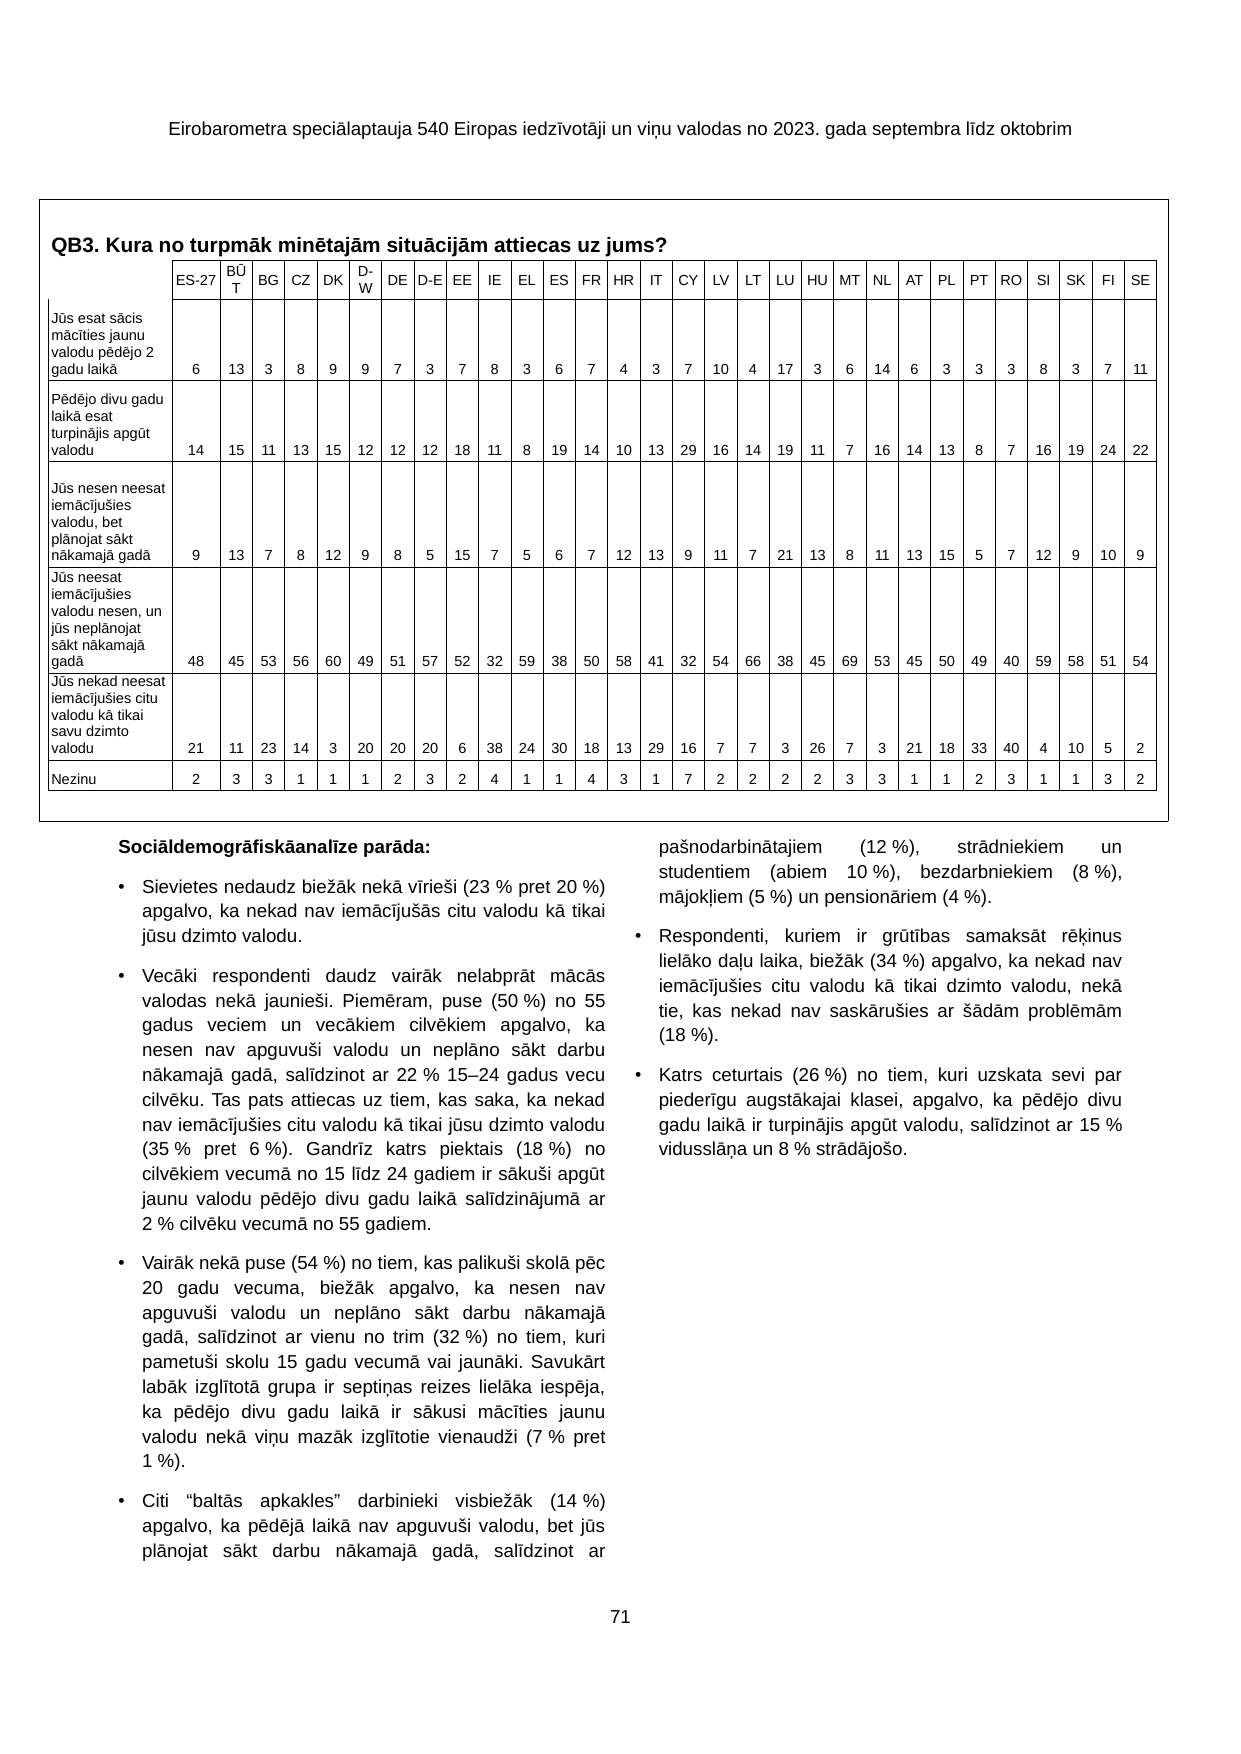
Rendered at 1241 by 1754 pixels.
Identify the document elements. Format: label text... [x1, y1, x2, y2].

table_cell 8 [964, 381, 995, 461]
table_cell 5 [415, 462, 446, 567]
table_cell 69 [834, 568, 866, 673]
text [40, 200, 1168, 821]
table_cell ES-27 [173, 261, 220, 299]
table_cell 38 [479, 674, 511, 759]
table_cell 6 [447, 674, 478, 759]
table_cell 15 [221, 381, 252, 461]
table_cell 11 [802, 381, 833, 461]
table_cell 41 [641, 568, 672, 673]
table_cell 20 [382, 674, 414, 759]
table_cell 53 [867, 568, 898, 673]
table_cell 7 [576, 462, 607, 567]
table_cell 3 [512, 300, 543, 380]
table_cell 59 [1028, 568, 1059, 673]
table_cell D-W [350, 261, 381, 299]
table_cell 6 [834, 300, 866, 380]
table_cell 6 [899, 300, 930, 380]
list Respondenti, kuriem ir grūtības samaksāt rēķinus lielāko daļu laika, biežāk (34 %) apgalvo, ka nekad nav iemācījušies citu valodu kā tikai dzimto valodu, nekā tie, kas nekad nav saskārušies ar šādām problēmām (18 %). [635, 925, 1122, 1046]
table_cell 16 [867, 381, 898, 461]
table_cell 13 [931, 381, 963, 461]
table_cell 3 [867, 674, 898, 759]
table_cell [48, 260, 172, 299]
table_cell 6 [544, 462, 575, 567]
table_cell 56 [285, 568, 317, 673]
table_cell 8 [834, 462, 866, 567]
table_cell 7 [738, 462, 769, 567]
table_cell EE [447, 261, 478, 299]
table_cell 3 [253, 761, 284, 790]
table_cell DE [382, 261, 414, 299]
table_cell 12 [608, 462, 640, 567]
table_cell 49 [964, 568, 995, 673]
table_cell 7 [834, 381, 866, 461]
table_cell 11 [1125, 300, 1156, 380]
table_cell 29 [641, 674, 672, 759]
table_cell 14 [576, 381, 607, 461]
table_cell 7 [834, 674, 866, 759]
table_cell 8 [479, 300, 511, 380]
table_cell 15 [931, 462, 963, 567]
table_cell 9 [350, 462, 381, 567]
table_cell 3 [415, 761, 446, 790]
table_cell FR [576, 261, 607, 299]
table_cell 14 [173, 381, 220, 461]
table_cell 14 [867, 300, 898, 380]
table_cell 2 [447, 761, 478, 790]
table_cell 13 [285, 381, 317, 461]
table_cell 2 [1125, 674, 1156, 759]
table_cell 3 [1093, 761, 1124, 790]
table_cell 2 [1125, 761, 1156, 790]
table_cell 45 [802, 568, 833, 673]
table_cell 1 [1060, 761, 1092, 790]
table_cell 3 [221, 761, 252, 790]
table_cell 13 [802, 462, 833, 567]
table_cell 15 [318, 381, 349, 461]
table_cell 20 [415, 674, 446, 759]
table_cell 14 [285, 674, 317, 759]
table_cell LT [738, 261, 769, 299]
table_cell SE [1125, 261, 1156, 299]
table_cell 9 [318, 300, 349, 380]
table_cell 3 [867, 761, 898, 790]
table_cell 7 [382, 300, 414, 380]
table_cell PL [931, 261, 963, 299]
table_cell 59 [512, 568, 543, 673]
table_cell 3 [834, 761, 866, 790]
table_cell 40 [996, 568, 1027, 673]
table_cell 45 [899, 568, 930, 673]
text Sociāldemogrāfiskāanalīze parāda: [118, 822, 605, 858]
table_cell 2 [770, 761, 801, 790]
table_cell 3 [996, 761, 1027, 790]
table_cell 1 [1028, 761, 1059, 790]
table_cell 11 [221, 674, 252, 759]
table_cell D-E [415, 261, 446, 299]
table_cell 14 [738, 381, 769, 461]
table_cell Jūs nekad neesat iemācījušies citu valodu kā tikai savu dzimto valodu [49, 674, 172, 759]
table_cell LU [770, 261, 801, 299]
table_cell 13 [221, 462, 252, 567]
table_cell 1 [899, 761, 930, 790]
table_cell 8 [285, 462, 317, 567]
table_cell 4 [576, 761, 607, 790]
table_cell HU [802, 261, 833, 299]
table_cell EL [512, 261, 543, 299]
table_cell MT [834, 261, 866, 299]
table_cell 3 [1060, 300, 1092, 380]
table_cell 10 [1093, 462, 1124, 567]
table_cell 3 [318, 674, 349, 759]
table_cell 1 [318, 761, 349, 790]
table_cell ES [544, 261, 575, 299]
table_cell 32 [673, 568, 704, 673]
table_cell 10 [1060, 674, 1092, 759]
table_cell PT [964, 261, 995, 299]
table_cell 49 [350, 568, 381, 673]
list pašnodarbinātajiem (12 %), strādniekiem un studentiem (abiem 10 %), bezdarbniekiem (8 %), mājokļiem (5 %) un pensionāriem (4 %). [635, 822, 1122, 907]
table_cell 45 [221, 568, 252, 673]
table_cell 26 [802, 674, 833, 759]
table_cell SK [1060, 261, 1092, 299]
table_cell 7 [673, 761, 704, 790]
table_cell 30 [544, 674, 575, 759]
table_cell 38 [544, 568, 575, 673]
table_cell 7 [705, 674, 737, 759]
table_cell BG [253, 261, 284, 299]
table_cell 2 [173, 761, 220, 790]
table_cell 1 [512, 761, 543, 790]
table_cell 14 [899, 381, 930, 461]
table_cell 1 [641, 761, 672, 790]
table_cell Jūs esat sācis mācīties jaunu valodu pēdējo 2 gadu laikā [49, 299, 172, 380]
table_cell 3 [641, 300, 672, 380]
table_cell 3 [802, 300, 833, 380]
table_cell 19 [770, 381, 801, 461]
table_cell 10 [608, 381, 640, 461]
table_cell 7 [673, 300, 704, 380]
list Sievietes nedaudz biežāk nekā vīrieši (23 % pret 20 %) apgalvo, ka nekad nav iemācījušās citu valodu kā tikai jūsu dzimto valodu. [118, 875, 605, 947]
table_cell 22 [1125, 381, 1156, 461]
table_cell 9 [1125, 462, 1156, 567]
table_cell 58 [1060, 568, 1092, 673]
table_cell 50 [931, 568, 963, 673]
table_cell 19 [1060, 381, 1092, 461]
table_cell CZ [285, 261, 317, 299]
table_cell 7 [479, 462, 511, 567]
list Katrs ceturtais (26 %) no tiem, kuri uzskata sevi par piederīgu augstākajai klasei, apgalvo, ka pēdējo divu gadu laikā ir turpinājis apgūt valodu, salīdzinot ar 15 % vidusslāņa un 8 % strādājošo. [635, 1064, 1122, 1160]
table_cell 4 [1028, 674, 1059, 759]
table_cell 60 [318, 568, 349, 673]
table_cell 52 [447, 568, 478, 673]
table_cell 38 [770, 568, 801, 673]
table_cell 33 [964, 674, 995, 759]
table_cell 53 [253, 568, 284, 673]
table_cell 11 [479, 381, 511, 461]
table_cell 54 [1125, 568, 1156, 673]
table_cell LV [705, 261, 737, 299]
table_cell HR [608, 261, 640, 299]
table_cell 8 [512, 381, 543, 461]
table_cell 4 [479, 761, 511, 790]
table_cell 9 [673, 462, 704, 567]
table_cell 5 [512, 462, 543, 567]
table_cell 16 [673, 674, 704, 759]
table_cell 13 [641, 462, 672, 567]
table_cell 6 [544, 300, 575, 380]
table_cell AT [899, 261, 930, 299]
table_header QB3. Kura no turpmāk minētajām situācijām attiecas uz jums? [48, 229, 1156, 260]
table_cell 3 [253, 300, 284, 380]
table_cell CY [673, 261, 704, 299]
table_cell 8 [285, 300, 317, 380]
table_cell 18 [931, 674, 963, 759]
table_cell Nezinu [49, 761, 172, 790]
table_cell 23 [253, 674, 284, 759]
table_cell 51 [382, 568, 414, 673]
table_cell 3 [770, 674, 801, 759]
table_cell 18 [447, 381, 478, 461]
table_cell 48 [173, 568, 220, 673]
table_cell RO [996, 261, 1027, 299]
table_cell 51 [1093, 568, 1124, 673]
table_cell Jūs neesat iemācījušies valodu nesen, un jūs neplānojat sākt nākamajā gadā [49, 568, 172, 673]
table_cell 16 [705, 381, 737, 461]
table_cell 7 [253, 462, 284, 567]
table_cell 29 [673, 381, 704, 461]
table_cell 3 [415, 300, 446, 380]
table_cell 13 [899, 462, 930, 567]
table_cell 21 [899, 674, 930, 759]
table_cell 11 [253, 381, 284, 461]
list Vairāk nekā puse (54 %) no tiem, kas palikuši skolā pēc 20 gadu vecuma, biežāk apgalvo, ka nesen nav apguvuši valodu un neplāno sākt darbu nākamajā gadā, salīdzinot ar vienu no trim (32 %) no tiem, kuri pametuši skolu 15 gadu vecumā vai jaunāki. Savukārt labāk izglītotā grupa ir septiņas reizes lielāka iespēja, ka pēdējo divu gadu laikā ir sākusi mācīties jaunu valodu nekā viņu mazāk izglītotie vienaudži (7 % pret 1 %). [118, 1252, 605, 1472]
table_cell 19 [544, 381, 575, 461]
table_cell 5 [1093, 674, 1124, 759]
table_cell 40 [996, 674, 1027, 759]
table_cell 7 [447, 300, 478, 380]
table_cell 9 [173, 462, 220, 567]
table_cell 13 [221, 300, 252, 380]
table_cell 12 [350, 381, 381, 461]
table_cell 2 [964, 761, 995, 790]
table_cell 1 [285, 761, 317, 790]
table_cell 54 [705, 568, 737, 673]
table_cell 7 [576, 300, 607, 380]
table_cell 24 [512, 674, 543, 759]
table_cell SI [1028, 261, 1059, 299]
table_cell 1 [931, 761, 963, 790]
table_cell Jūs nesen neesat iemācījušies valodu, bet plānojat sākt nākamajā gadā [49, 462, 172, 567]
table_cell 18 [576, 674, 607, 759]
table_cell 2 [802, 761, 833, 790]
list [635, 177, 1122, 198]
table_cell 24 [1093, 381, 1124, 461]
table_cell 3 [964, 300, 995, 380]
table_cell DK [318, 261, 349, 299]
table_cell NL [867, 261, 898, 299]
list Citi “baltās apkakles” darbinieki visbiežāk (14 %) apgalvo, ka pēdējā laikā nav apguvuši valodu, bet jūs plānojat sākt darbu nākamajā gadā, salīdzinot ar [118, 1490, 605, 1561]
table_cell 13 [641, 381, 672, 461]
table_cell 7 [996, 381, 1027, 461]
table_cell 57 [415, 568, 446, 673]
table_cell 21 [770, 462, 801, 567]
table_cell 20 [350, 674, 381, 759]
table_cell 8 [382, 462, 414, 567]
table_cell 10 [705, 300, 737, 380]
table_cell 4 [608, 300, 640, 380]
table_cell 13 [608, 674, 640, 759]
table_cell 16 [1028, 381, 1059, 461]
table_cell 2 [738, 761, 769, 790]
table_cell 3 [931, 300, 963, 380]
table_cell 2 [705, 761, 737, 790]
table_cell 7 [1093, 300, 1124, 380]
table_cell 12 [1028, 462, 1059, 567]
table_cell 11 [867, 462, 898, 567]
table_cell 12 [318, 462, 349, 567]
table_cell 32 [479, 568, 511, 673]
table_cell 3 [608, 761, 640, 790]
table_cell 8 [1028, 300, 1059, 380]
table_cell 17 [770, 300, 801, 380]
table_cell IT [641, 261, 672, 299]
table_cell 5 [964, 462, 995, 567]
table_cell 3 [996, 300, 1027, 380]
table_cell 11 [705, 462, 737, 567]
table_cell 12 [415, 381, 446, 461]
table_cell 21 [173, 674, 220, 759]
table_cell 9 [350, 300, 381, 380]
table_cell BŪT [221, 261, 252, 299]
table_cell 15 [447, 462, 478, 567]
table_cell 66 [738, 568, 769, 673]
table_cell 4 [738, 300, 769, 380]
table_cell 1 [350, 761, 381, 790]
table_cell 58 [608, 568, 640, 673]
table_cell 9 [1060, 462, 1092, 567]
table_cell 7 [996, 462, 1027, 567]
table_cell 50 [576, 568, 607, 673]
table_cell 2 [382, 761, 414, 790]
table_cell 7 [738, 674, 769, 759]
text [39, 177, 1168, 199]
table_cell 12 [382, 381, 414, 461]
table_cell IE [479, 261, 511, 299]
table_cell Pēdējo divu gadu laikā esat turpinājis apgūt valodu [49, 381, 172, 461]
table_cell FI [1093, 261, 1124, 299]
table_cell 6 [173, 300, 220, 380]
table_cell 1 [544, 761, 575, 790]
list Vecāki respondenti daudz vairāk nelabprāt mācās valodas nekā jaunieši. Piemēram, puse (50 %) no 55 gadus veciem un vecākiem cilvēkiem apgalvo, ka nesen nav apguvuši valodu un neplāno sākt darbu nākamajā gadā, salīdzinot ar 22 % 15–24 gadus vecu cilvēku. Tas pats attiecas uz tiem, kas saka, ka nekad nav iemācījušies citu valodu kā tikai jūsu dzimto valodu (35 % pret 6 %). Gandrīz katrs piektais (18 %) no cilvēkiem vecumā no 15 līdz 24 gadiem ir sākuši apgūt jaunu valodu pēdējo divu gadu laikā salīdzinājumā ar 2 % cilvēku vecumā no 55 gadiem. [118, 964, 605, 1234]
